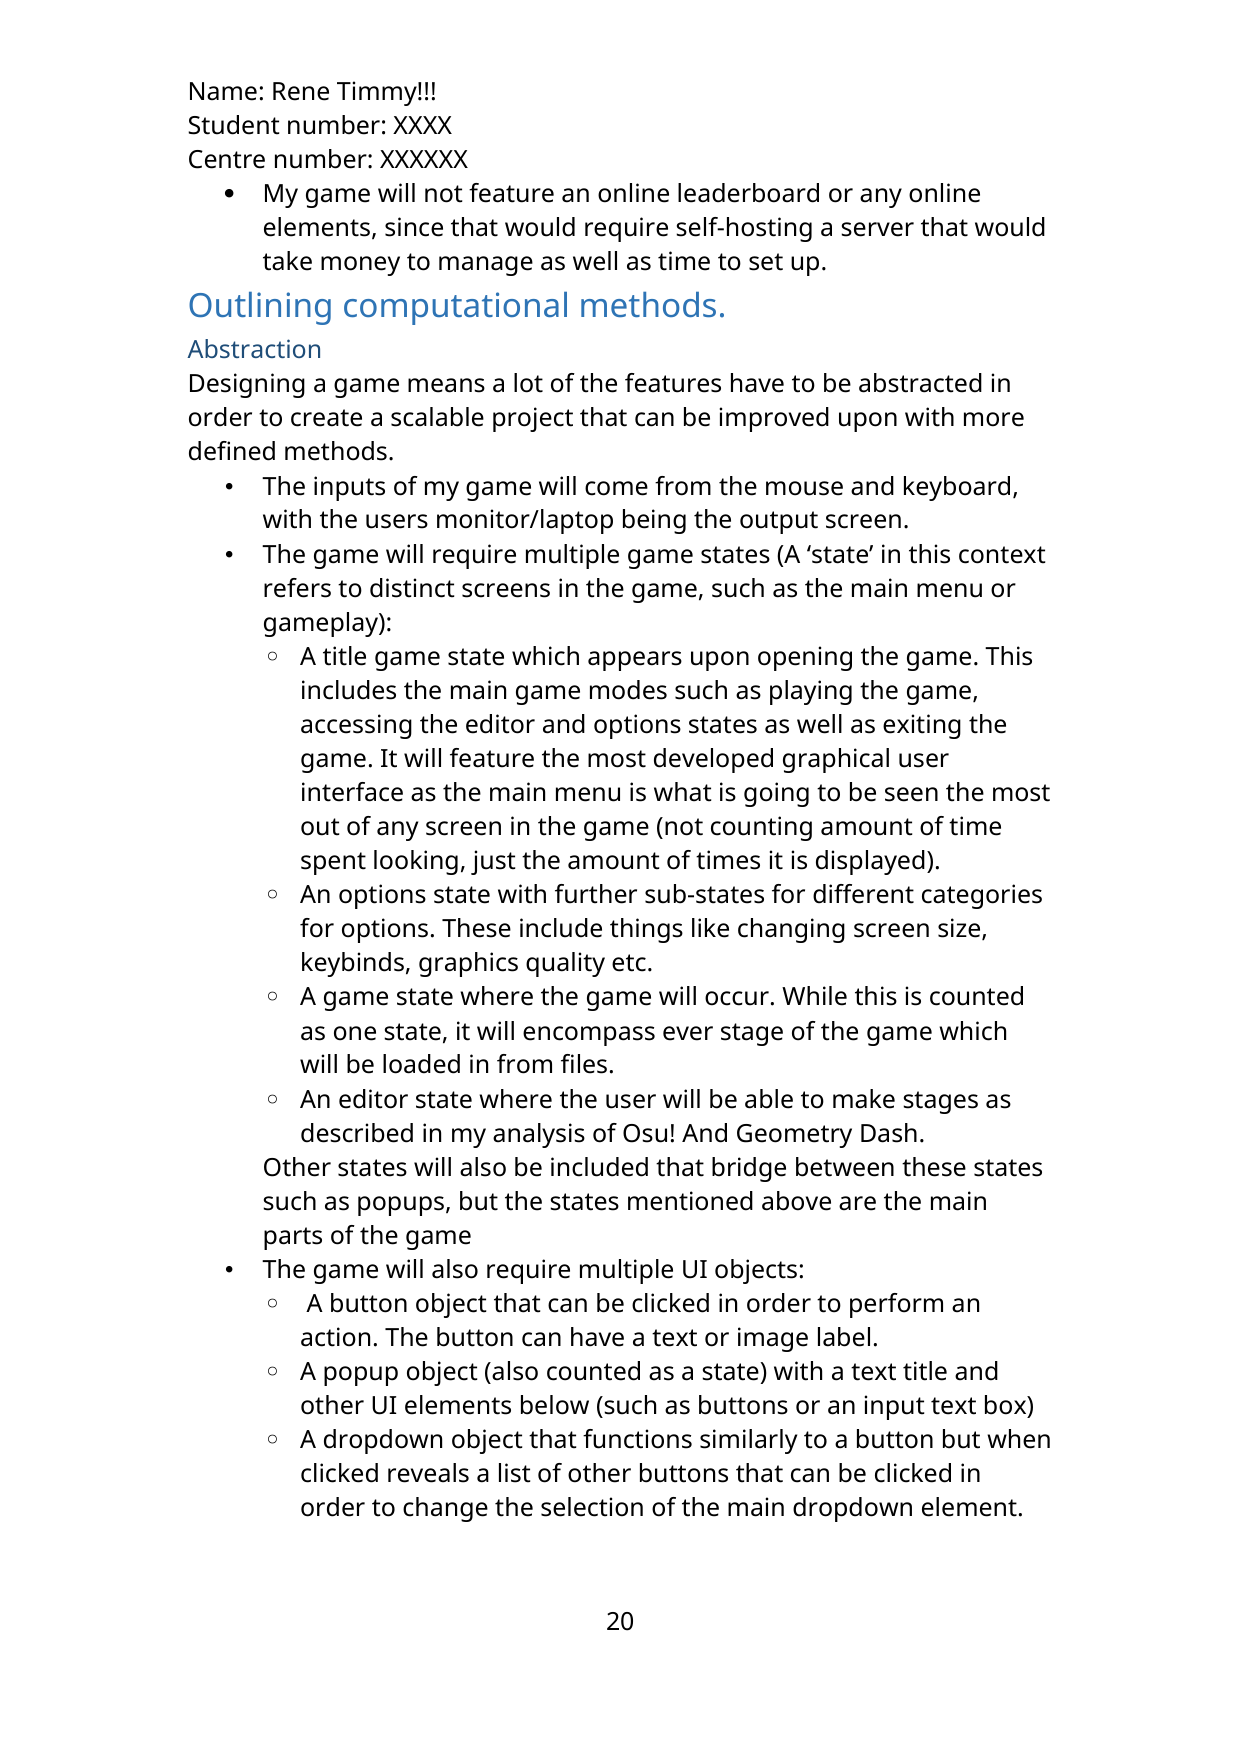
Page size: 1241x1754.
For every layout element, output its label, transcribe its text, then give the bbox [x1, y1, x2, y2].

list A button object that can be clicked in order to perform an action. The button can have a text or image label. [262, 1286, 1053, 1354]
text Designing a game means a lot of the features have to be abstracted in order to create a scalable project that can be improved upon with more defined methods. [187, 366, 1053, 468]
list A dropdown object that functions similarly to a button but when clicked reveals a list of other buttons that can be clicked in order to change the selection of the main dropdown element. [262, 1422, 1053, 1524]
list The game will require multiple game states (A ‘state’ in this context refers to distinct screens in the game, such as the main menu or gameplay): [225, 536, 1053, 638]
list A game state where the game will occur. While this is counted as one state, it will encompass ever stage of the game which will be loaded in from files. [262, 979, 1053, 1081]
list A title game state which appears upon opening the game. This includes the main game modes such as playing the game, accessing the editor and options states as well as exiting the game. It will feature the most developed graphical user interface as the main menu is what is going to be seen the most out of any screen in the game (not counting amount of time spent looking, just the amount of times it is displayed). [262, 638, 1053, 877]
subtitle Abstraction [187, 332, 1053, 366]
text Other states will also be included that bridge between these states such as popups, but the states mentioned above are the main parts of the game [187, 1149, 1053, 1252]
subtitle Outlining computational methods. [187, 282, 1053, 328]
list An options state with further sub-states for different categories for options. These include things like changing screen size, keybinds, graphics quality etc. [262, 877, 1053, 979]
list An editor state where the user will be able to make stages as described in my analysis of Osu! And Geometry Dash. [262, 1081, 1053, 1149]
list A popup object (also counted as a state) with a text title and other UI elements below (such as buttons or an input text box) [262, 1354, 1053, 1422]
list My game will not feature an online leaderboard or any online elements, since that would require self-hosting a server that would take money to manage as well as time to set up. [225, 176, 1053, 278]
list The inputs of my game will come from the mouse and keyboard, with the users monitor/laptop being the output screen. [225, 468, 1053, 536]
list The game will also require multiple UI objects: [225, 1252, 1053, 1286]
